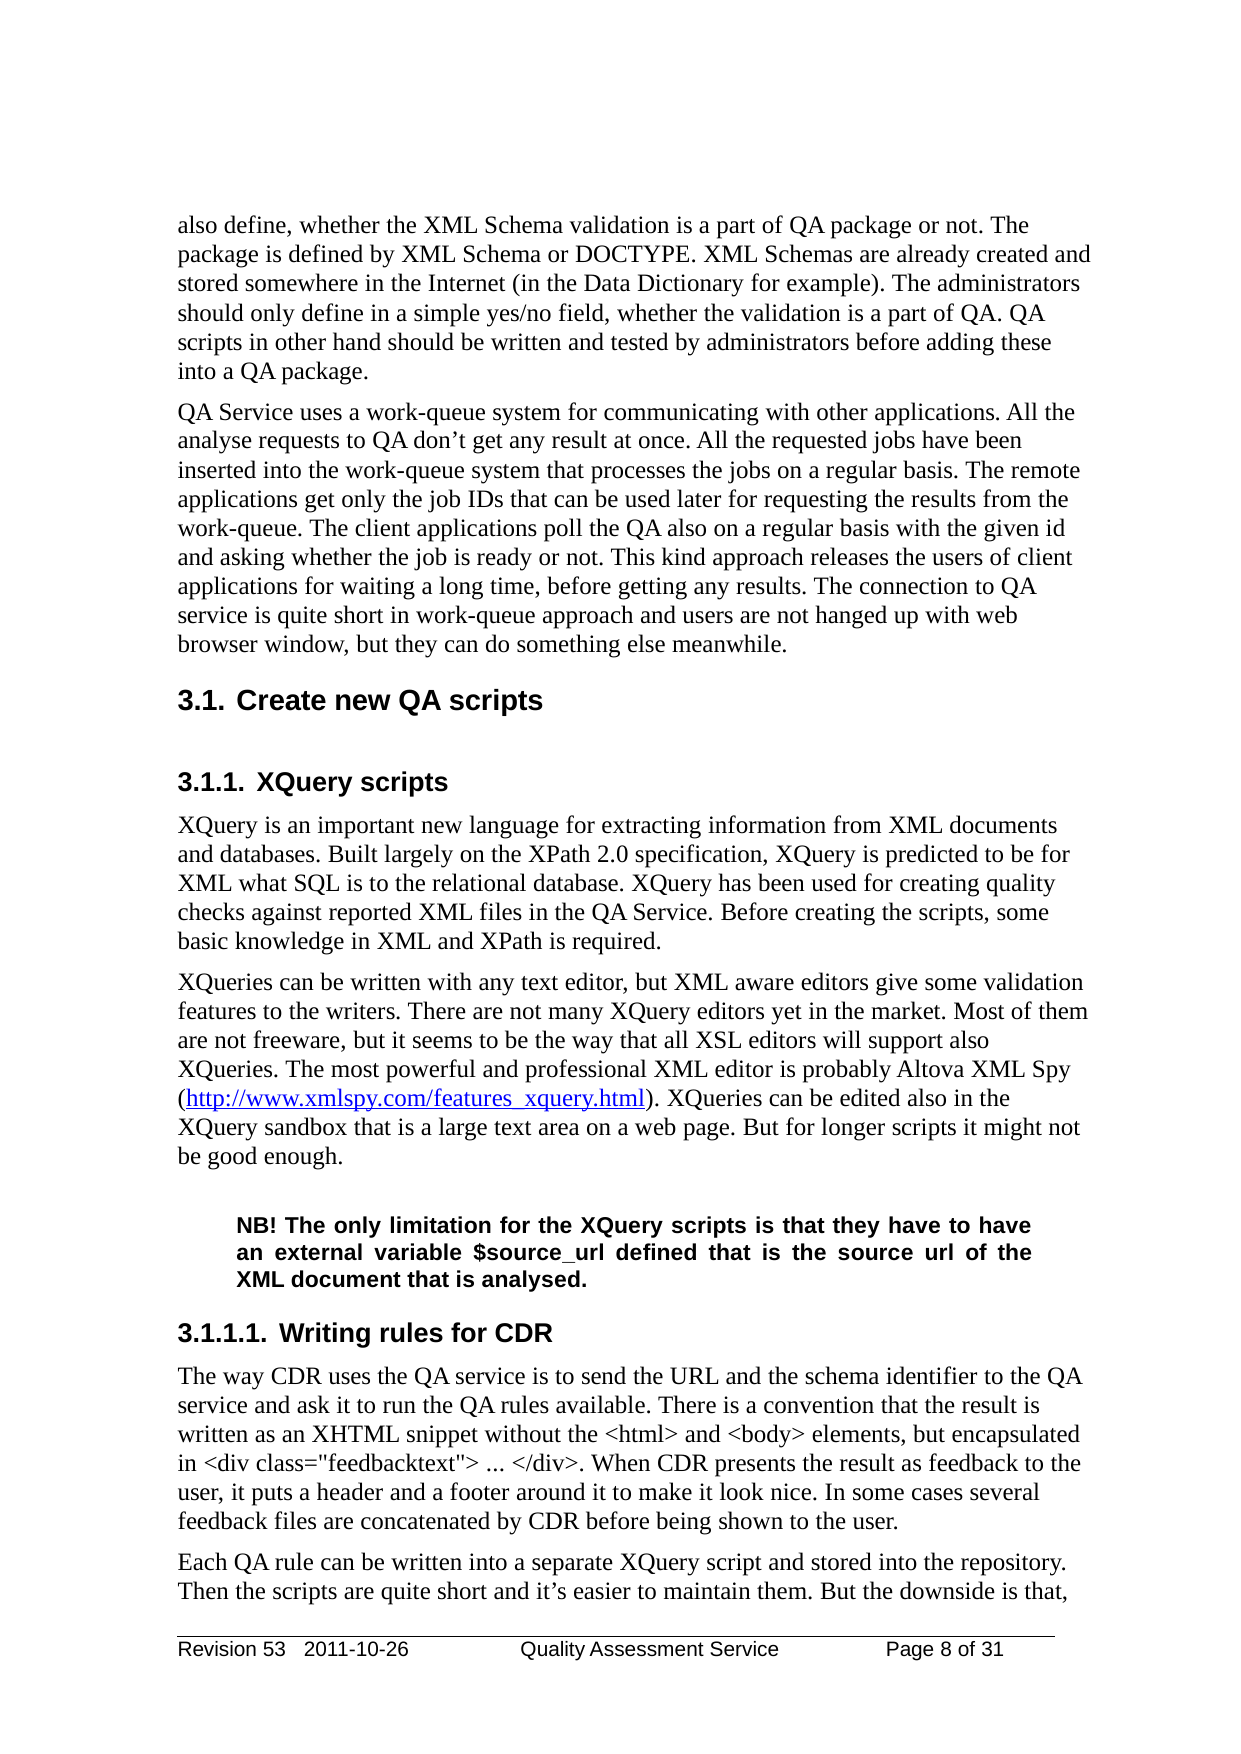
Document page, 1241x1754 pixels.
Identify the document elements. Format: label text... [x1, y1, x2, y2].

text Each QA rule can be written into a separate XQuery script and stored into the repository. Then the scripts are quite short and it’s easier to maintain them. But the downside is that, [177, 1547, 1092, 1605]
subtitle XQuery scripts [177, 766, 1092, 797]
text also define, whether the XML Schema validation is a part of QA package or not. The package is defined by XML Schema or DOCTYPE. XML Schemas are already created and stored somewhere in the Internet (in the Data Dictionary for example). The administrators should only define in a simple yes/no field, whether the validation is a part of QA. QA scripts in other hand should be written and tested by administrators before adding these into a QA package. [177, 210, 1092, 384]
text QA Service uses a work-queue system for communicating with other applications. All the analyse requests to QA don’t get any result at once. All the requested jobs have been inserted into the work-queue system that processes the jobs on a regular basis. The remote applications get only the job IDs that can be used later for requesting the results from the work-queue. The client applications poll the QA also on a regular basis with the given id and asking whether the job is ready or not. This kind approach releases the users of client applications for waiting a long time, before getting any results. The connection to QA service is quite short in work-queue approach and users are not hanged up with web browser window, but they can do something else meanwhile. [177, 396, 1092, 658]
subtitle Writing rules for CDR [177, 1317, 1092, 1348]
text NB! The only limitation for the XQuery scripts is that they have to have an external variable $source_url defined that is the source url of the XML document that is analysed. [236, 1211, 1033, 1292]
text The way CDR uses the QA service is to send the URL and the schema identifier to the QA service and ask it to run the QA rules available. There is a convention that the result is written as an XHTML snippet without the <html> and <body> elements, but encapsulated in <div class="feedbacktext"> ... </div>. When CDR presents the result as feedback to the user, it puts a header and a footer around it to make it look nice. In some cases several feedback files are concatenated by CDR before being shown to the user. [177, 1361, 1092, 1535]
subtitle Create new QA scripts [177, 683, 1092, 716]
text XQueries can be written with any text editor, but XML aware editors give some validation features to the writers. There are not many XQuery editors yet in the market. Most of them are not freeware, but it seems to be the way that all XSL editors will support also XQueries. The most powerful and professional XML editor is probably Altova XML Spy (http://www.xmlspy.com/features_xquery.html). XQueries can be edited also in the XQuery sandbox that is a large text area on a web page. But for longer scripts it might not be good enough. [177, 967, 1092, 1170]
text XQuery is an important new language for extracting information from XML documents and databases. Built largely on the XPath 2.0 specification, XQuery is predicted to be for XML what SQL is to the relational database. XQuery has been used for creating quality checks against reported XML files in the QA Service. Before creating the scripts, some basic knowledge in XML and XPath is required. [177, 809, 1092, 955]
